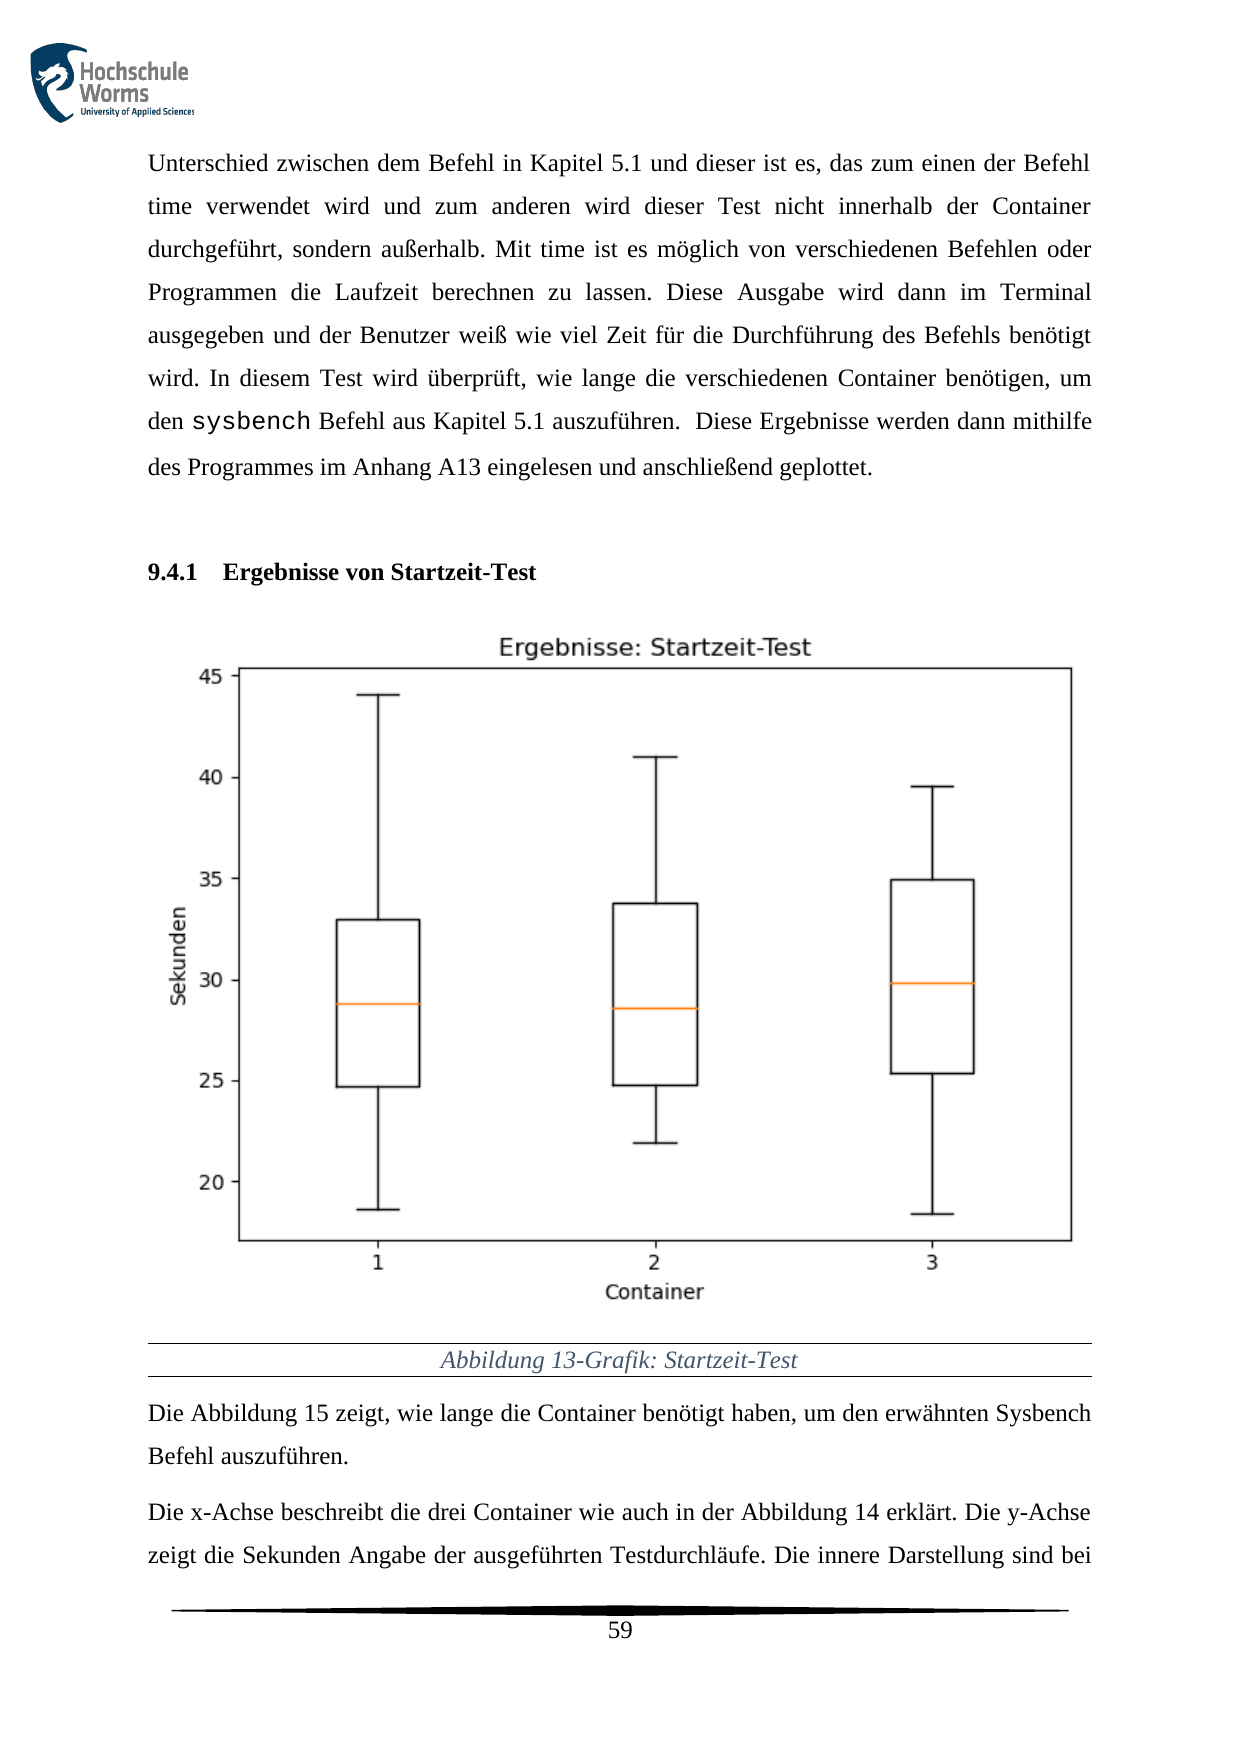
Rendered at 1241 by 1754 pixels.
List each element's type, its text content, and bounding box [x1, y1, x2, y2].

subtitle Ergebnisse von Startzeit-Test [148, 557, 1092, 586]
text Die Abbildung 15 zeigt, wie lange die Container benötigt haben, um den erwähnten Sysbench Befehl auszuführen. [148, 1398, 1092, 1470]
text Abbildung 13-Grafik: Startzeit-Test [148, 1344, 1092, 1376]
text Die x-Achse beschreibt die drei Container wie auch in der Abbildung 14 erklärt. Die y-Achse zeigt die Sekunden Angabe der ausgeführten Testdurchläufe. Die innere Darstellung sind bei [148, 1497, 1092, 1569]
text Unterschied zwischen dem Befehl in Kapitel 5.1 und dieser ist es, das zum einen der Befehl time verwendet wird und zum anderen wird dieser Test nicht innerhalb der Container durchgeführt, sondern außerhalb. Mit time ist es möglich von verschiedenen Befehlen oder Programmen die Laufzeit berechnen zu lassen. Diese Ausgabe wird dann im Terminal ausgegeben und der Benutzer weiß wie viel Zeit für die Durchführung des Befehls benötigt wird. In diesem Test wird überprüft, wie lange die verschiedenen Container benötigen, um den sysbench Befehl aus Kapitel 5.1 auszuführen. Diese Ergebnisse werden dann mithilfe des Programmes im Anhang A13 eingelesen und anschließend geplottet. [148, 148, 1092, 480]
